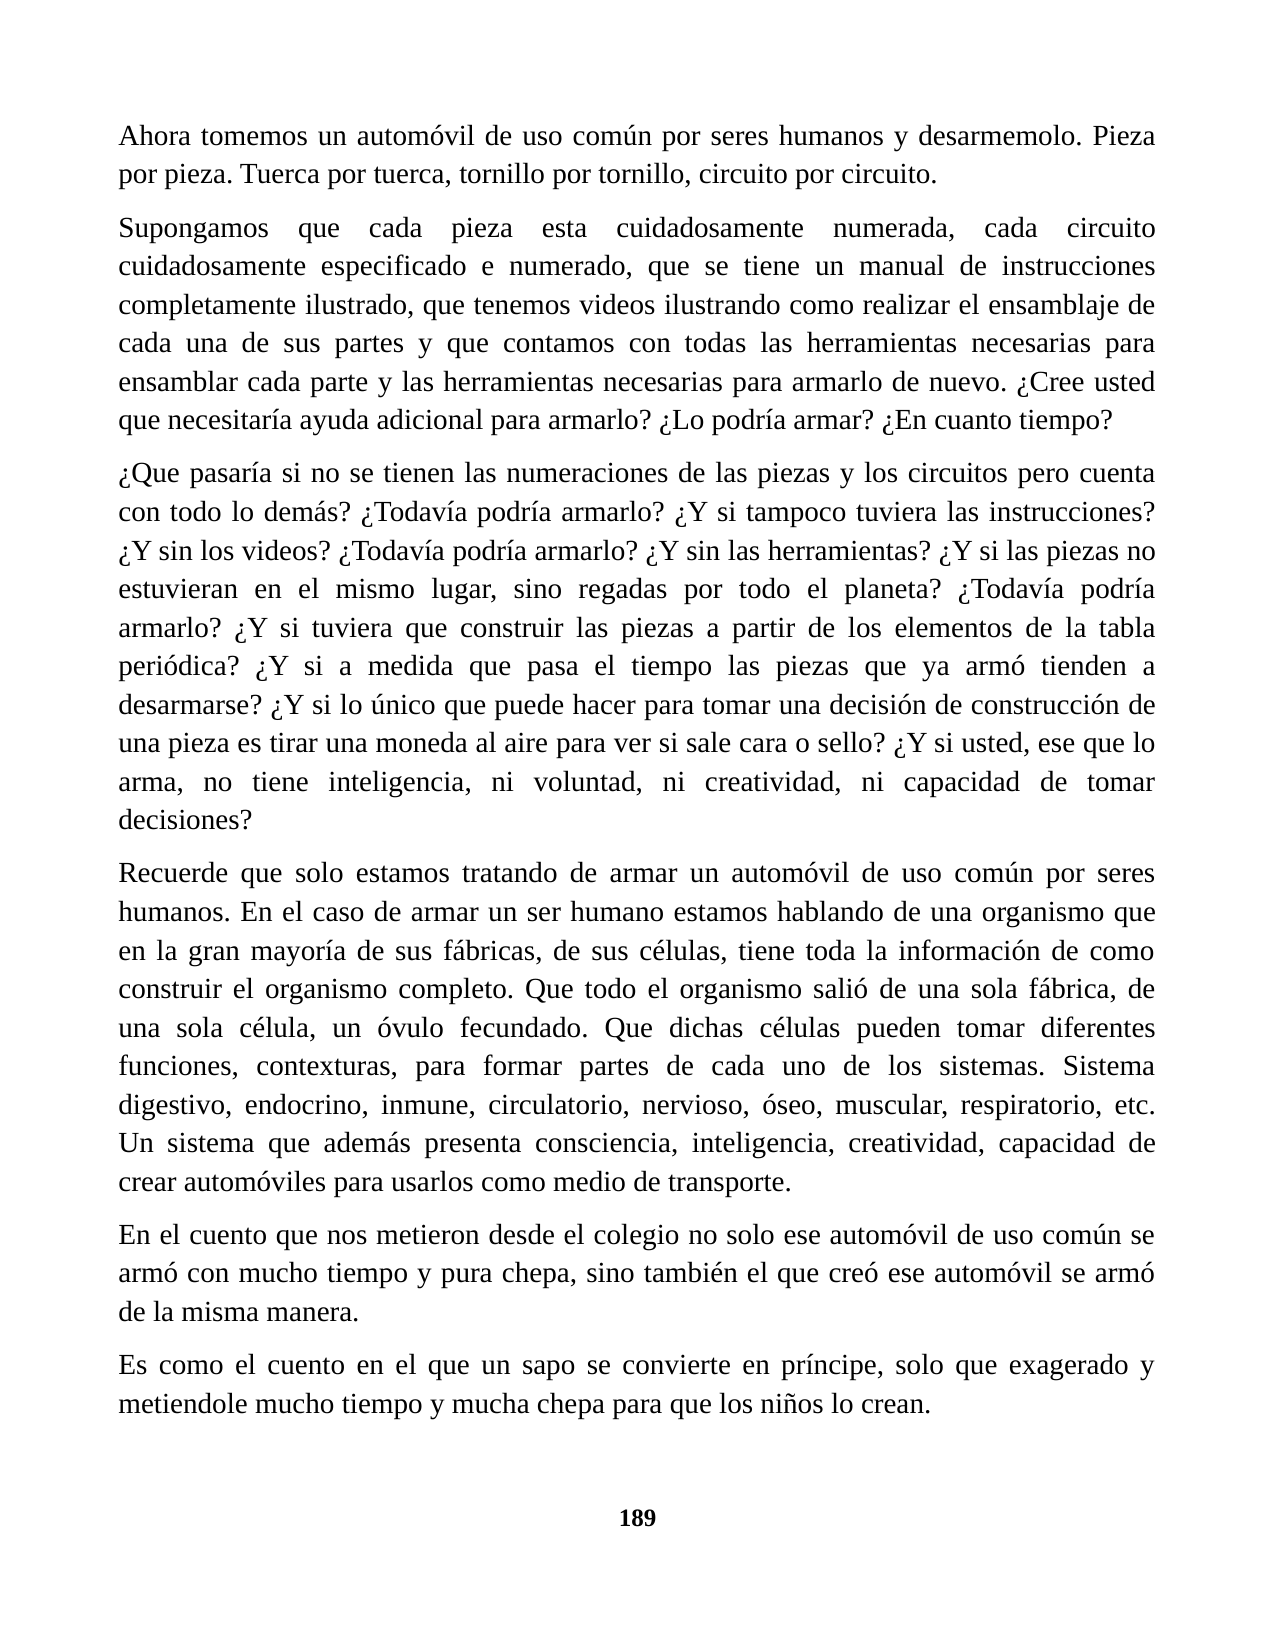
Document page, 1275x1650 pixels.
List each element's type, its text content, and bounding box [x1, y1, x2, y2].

text Supongamos que cada pieza esta cuidadosamente numerada, cada circuito cuidadosamente especificado e numerado, que se tiene un manual de instrucciones completamente ilustrado, que tenemos videos ilustrando como realizar el ensamblaje de cada una de sus partes y que contamos con todas las herramientas necesarias para ensamblar cada parte y las herramientas necesarias para armarlo de nuevo. ¿Cree usted que necesitaría ayuda adicional para armarlo? ¿Lo podría armar? ¿En cuanto tiempo? [118, 210, 1157, 436]
text ¿Que pasaría si no se tienen las numeraciones de las piezas y los circuitos pero cuenta con todo lo demás? ¿Todavía podría armarlo? ¿Y si tampoco tuviera las instrucciones? ¿Y sin los videos? ¿Todavía podría armarlo? ¿Y sin las herramientas? ¿Y si las piezas no estuvieran en el mismo lugar, sino regadas por todo el planeta? ¿Todavía podría armarlo? ¿Y si tuviera que construir las piezas a partir de los elementos de la tabla periódica? ¿Y si a medida que pasa el tiempo las piezas que ya armó tienden a desarmarse? ¿Y si lo único que puede hacer para tomar una decisión de construcción de una pieza es tirar una moneda al aire para ver si sale cara o sello? ¿Y si usted, ese que lo arma, no tiene inteligencia, ni voluntad, ni creatividad, ni capacidad de tomar decisiones? [118, 456, 1157, 836]
text Es como el cuento en el que un sapo se convierte en príncipe, solo que exagerado y metiendole mucho tiempo y mucha chepa para que los niños lo crean. [118, 1347, 1157, 1419]
text Ahora tomemos un automóvil de uso común por seres humanos y desarmemolo. Pieza por pieza. Tuerca por tuerca, tornillo por tornillo, circuito por circuito. [118, 118, 1157, 190]
text En el cuento que nos metieron desde el colegio no solo ese automóvil de uso común se armó con mucho tiempo y pura chepa, sino también el que creó ese automóvil se armó de la misma manera. [118, 1217, 1157, 1328]
text Recuerde que solo estamos tratando de armar un automóvil de uso común por seres humanos. En el caso de armar un ser humano estamos hablando de una organismo que en la gran mayoría de sus fábricas, de sus células, tiene toda la información de como construir el organismo completo. Que todo el organismo salió de una sola fábrica, de una sola célula, un óvulo fecundado. Que dichas células pueden tomar diferentes funciones, contexturas, para formar partes de cada uno de los sistemas. Sistema digestivo, endocrino, inmune, circulatorio, nervioso, óseo, muscular, respiratorio, etc. Un sistema que además presenta consciencia, inteligencia, creatividad, capacidad de crear automóviles para usarlos como medio de transporte. [118, 856, 1157, 1197]
